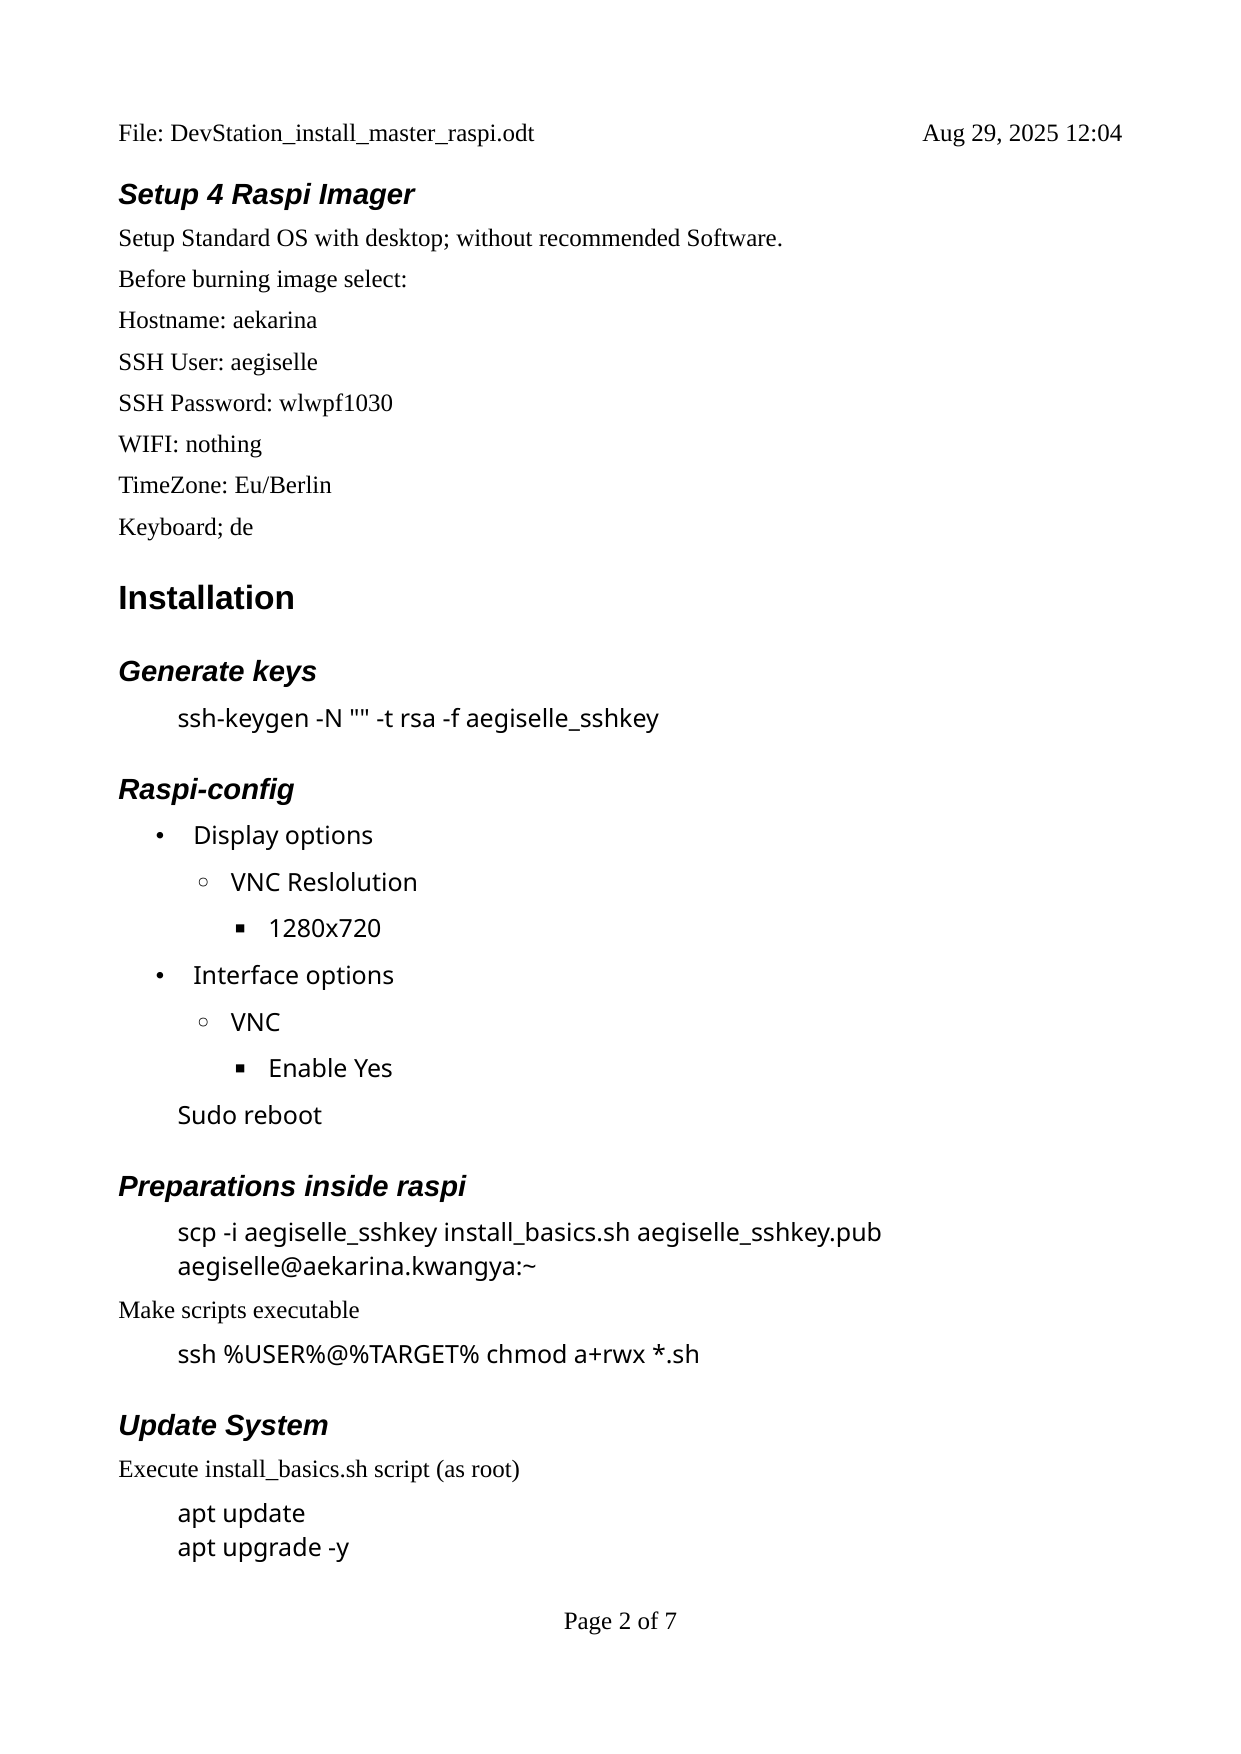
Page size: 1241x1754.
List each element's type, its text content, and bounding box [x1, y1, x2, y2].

text Keyboard; de [118, 512, 1122, 541]
text apt update apt upgrade -y [177, 1496, 1122, 1564]
text Setup Standard OS with desktop; without recommended Software. [118, 223, 1122, 252]
subtitle Generate keys [118, 654, 1122, 688]
text ssh-keygen -N "" -t rsa -f aegiselle_sshkey [177, 700, 1122, 734]
text Execute install_basics.sh script (as root) [118, 1454, 1122, 1483]
text Sudo reboot [177, 1097, 1122, 1131]
list Enable Yes [231, 1051, 1122, 1085]
subtitle Update System [118, 1408, 1122, 1442]
list Interface options [156, 958, 1122, 992]
text Hostname: aekarina [118, 306, 1122, 334]
subtitle Raspi-config [118, 772, 1122, 805]
text SSH Password: wlwpf1030 [118, 388, 1122, 417]
list 1280x720 [231, 911, 1122, 945]
text ssh %USER%@%TARGET% chmod a+rwx *.sh [177, 1337, 1122, 1371]
subtitle Preparations inside raspi [118, 1169, 1122, 1202]
list Display options [156, 818, 1122, 852]
text scp -i aegiselle_sshkey install_basics.sh aegiselle_sshkey.pub aegiselle@aekarina.kwangya:~ [177, 1215, 1122, 1283]
text Before burning image select: [118, 264, 1122, 293]
text Make scripts executable [118, 1296, 1122, 1324]
list VNC Reslolution [193, 864, 1122, 898]
list VNC [193, 1004, 1122, 1038]
text SSH User: aegiselle [118, 347, 1122, 376]
text WIFI: nothing [118, 429, 1122, 458]
subtitle Installation [118, 578, 1122, 617]
subtitle Setup 4 Raspi Imager [118, 177, 1122, 211]
text TimeZone: Eu/Berlin [118, 471, 1122, 499]
